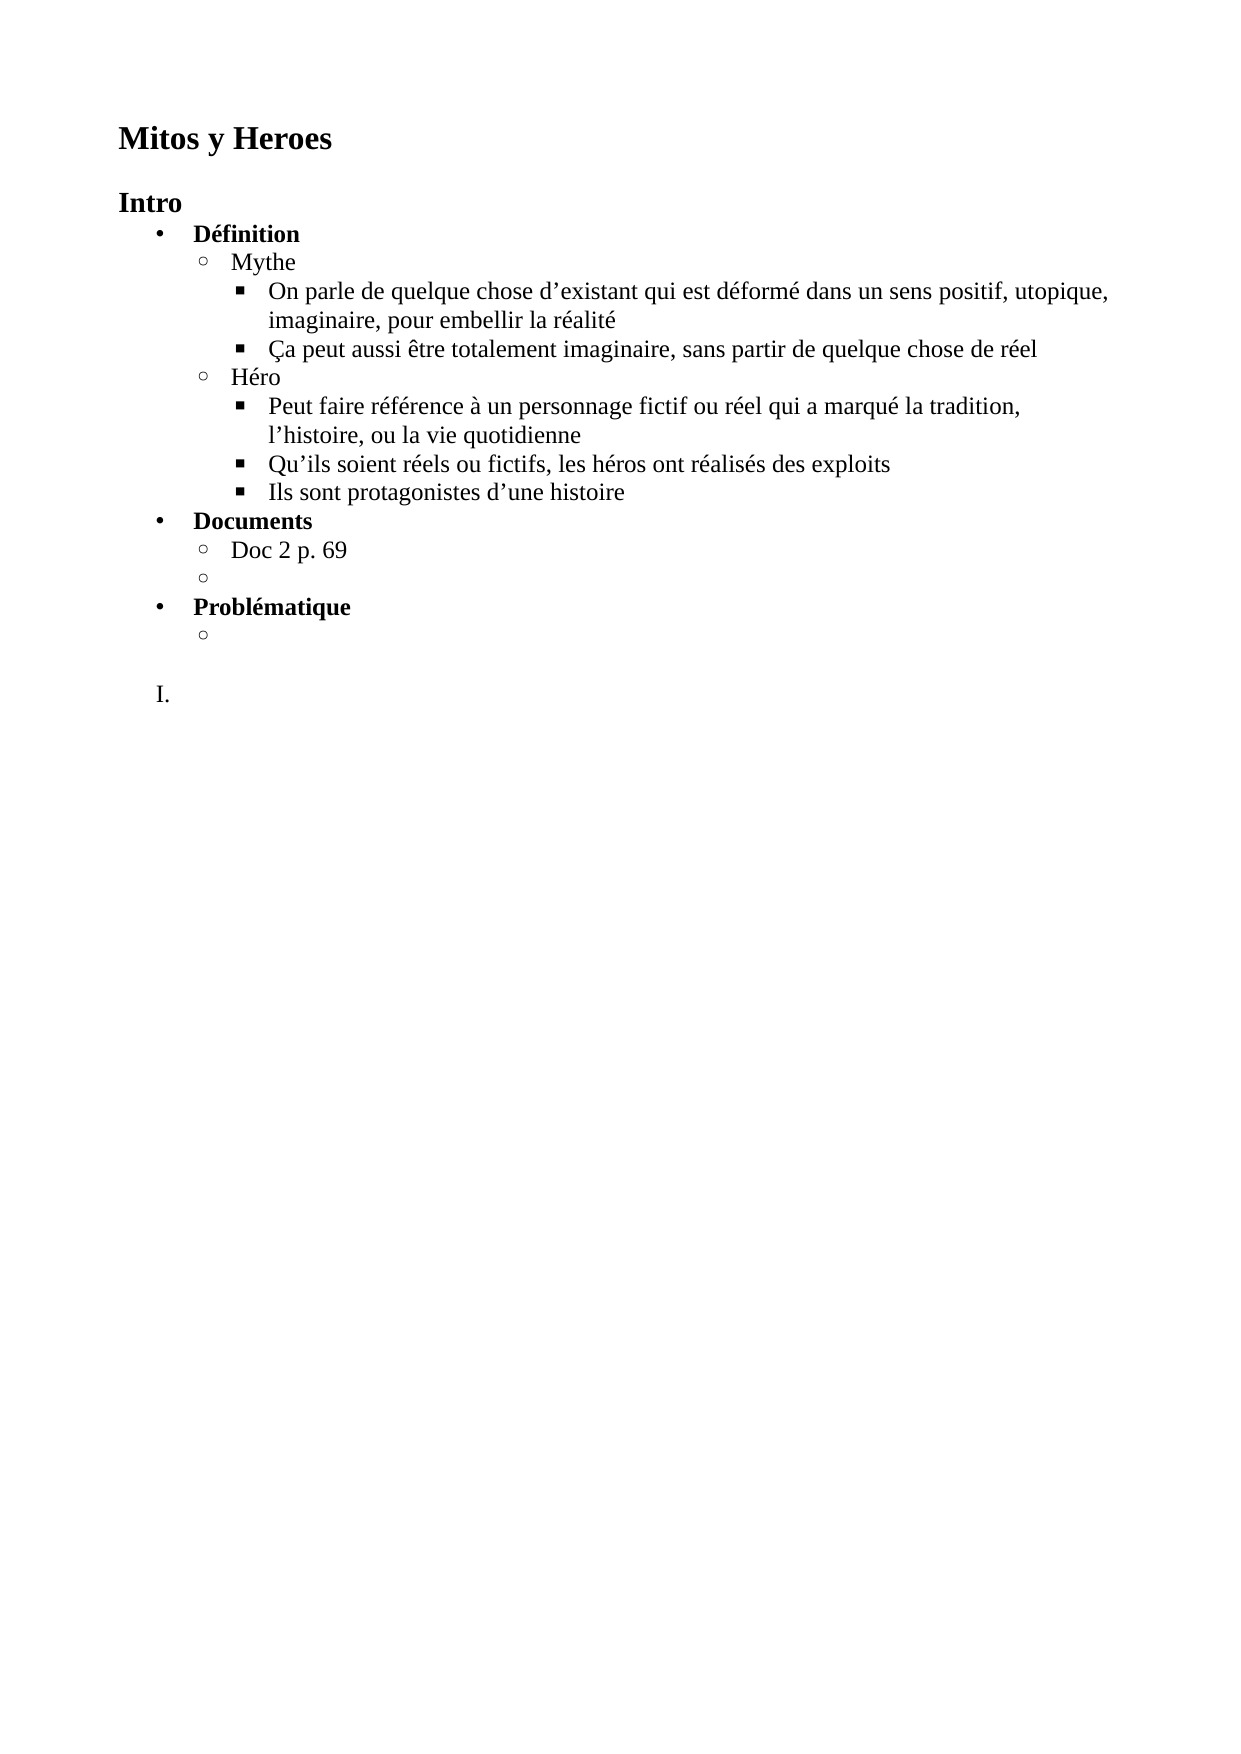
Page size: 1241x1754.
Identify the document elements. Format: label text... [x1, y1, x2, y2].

list Héro [193, 362, 1122, 391]
list Problématique [156, 592, 1122, 621]
list Ça peut aussi être totalement imaginaire, sans partir de quelque chose de réel [231, 334, 1122, 362]
list Ils sont protagonistes d’une histoire [231, 477, 1122, 506]
list Définition [156, 219, 1122, 247]
list Peut faire référence à un personnage fictif ou réel qui a marqué la tradition, l’histoire, ou la vie quotidienne [231, 391, 1122, 449]
list Documents [156, 506, 1122, 535]
list Mythe [193, 247, 1122, 276]
list Qu’ils soient réels ou fictifs, les héros ont réalisés des exploits [231, 449, 1122, 477]
list On parle de quelque chose d’existant qui est déformé dans un sens positif, utopique, imaginaire, pour embellir la réalité [231, 276, 1122, 334]
text Intro [118, 185, 1122, 219]
text Mitos y Heroes [118, 118, 1122, 156]
list Doc 2 p. 69 [193, 535, 1122, 564]
